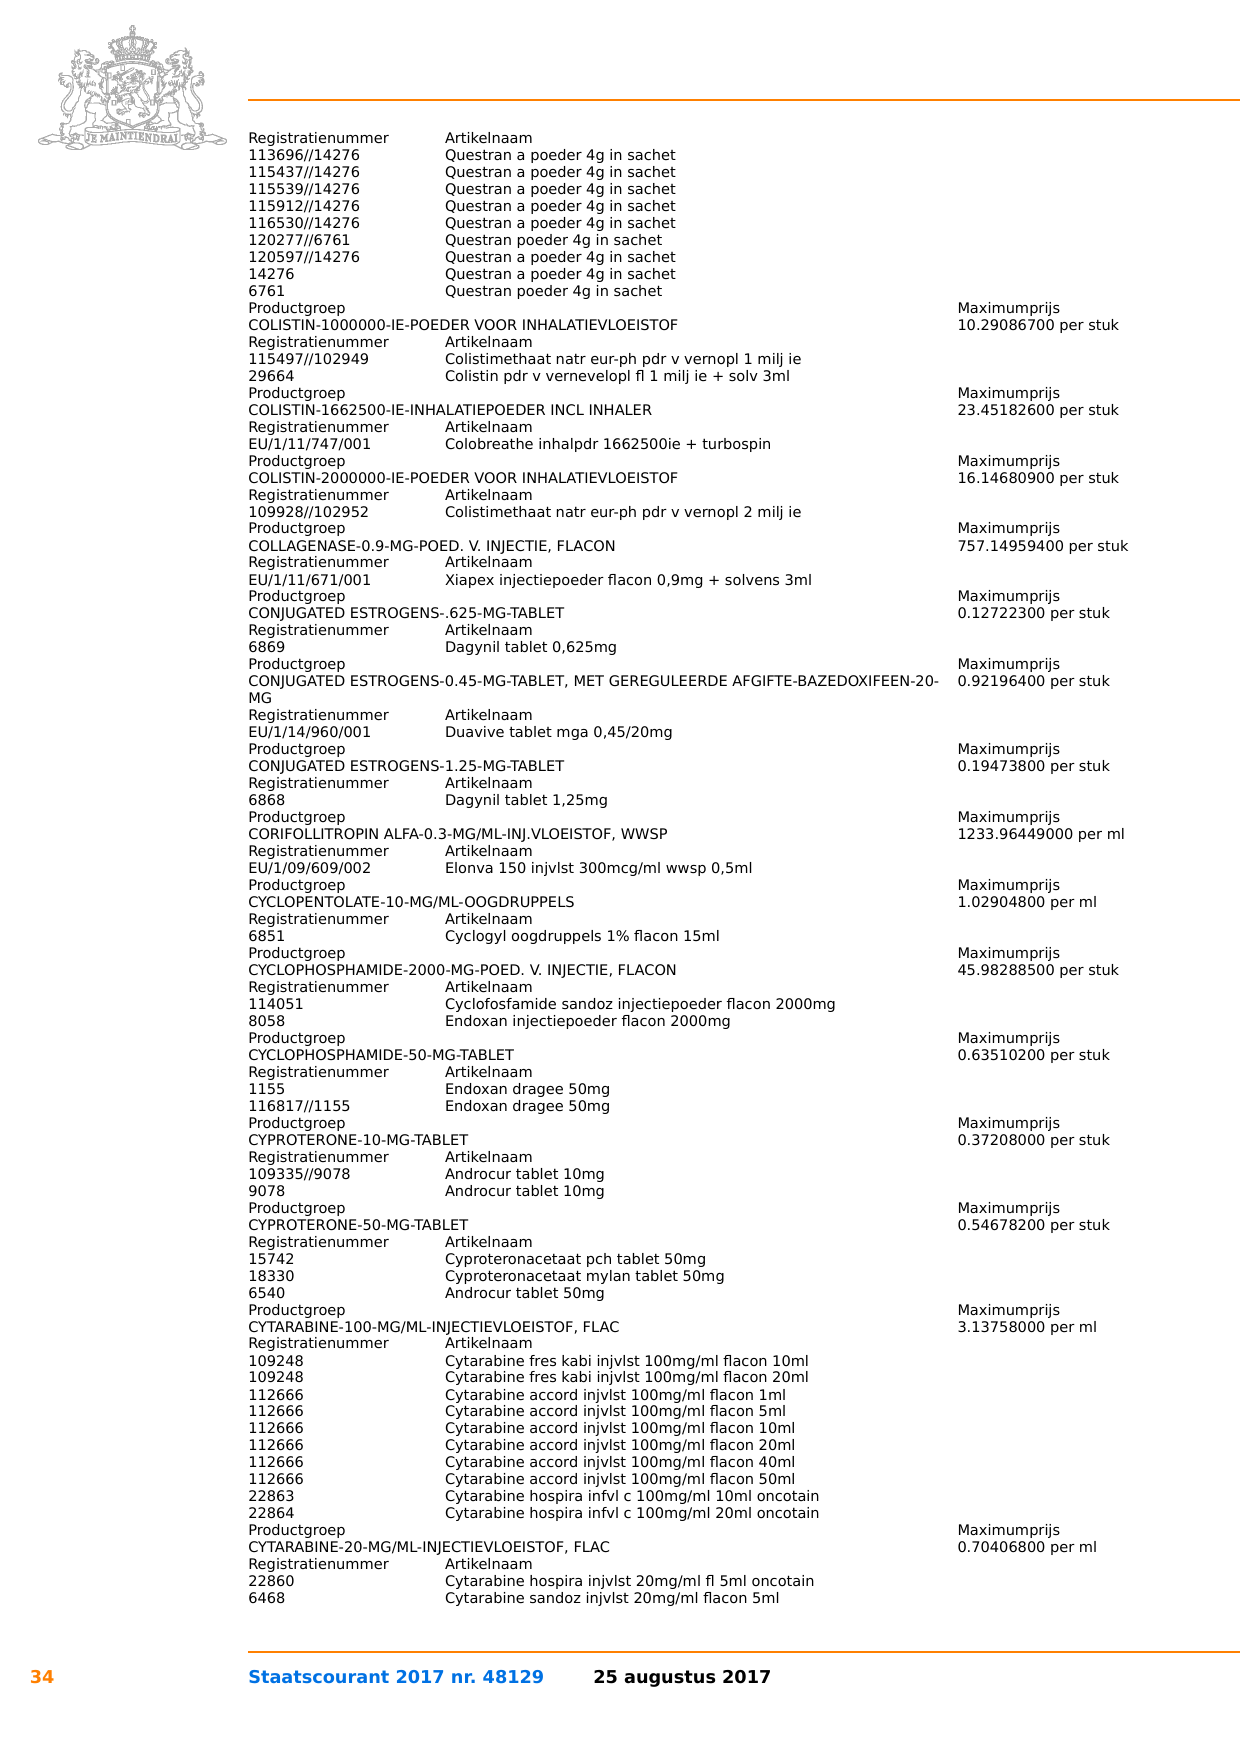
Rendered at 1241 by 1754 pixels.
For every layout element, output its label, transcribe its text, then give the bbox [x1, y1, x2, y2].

table_cell 16.14680900 per stuk [951, 470, 1163, 486]
table_cell Cytarabine accord injvlst 100mg/ml flacon 10ml [439, 1420, 951, 1437]
table_cell Colistimethaat natr eur-ph pdr v vernopl 2 milj ie [439, 504, 951, 520]
table_cell Productgroep [248, 588, 439, 605]
table_cell 45.98288500 per stuk [951, 962, 1163, 979]
table_cell 6761 [248, 283, 439, 300]
table_cell Maximumprijs [951, 1200, 1163, 1217]
table_cell Cytarabine fres kabi injvlst 100mg/ml flacon 20ml [439, 1369, 951, 1386]
table_cell 29664 [248, 368, 439, 384]
table_cell Questran a poeder 4g in sachet [439, 249, 951, 266]
table_cell Productgroep [248, 741, 439, 758]
table_cell Questran a poeder 4g in sachet [439, 198, 951, 215]
table_cell [439, 453, 951, 469]
table_cell Elonva 150 injvlst 300mcg/ml wwsp 0,5ml [439, 860, 951, 877]
table_cell [951, 1454, 1163, 1471]
table_cell Artikelnaam [439, 1064, 951, 1081]
table_cell Artikelnaam [439, 775, 951, 792]
table_cell Cytarabine hospira injvlst 20mg/ml fl 5ml oncotain [439, 1573, 951, 1590]
table_cell Productgroep [248, 520, 439, 537]
table_cell Maximumprijs [951, 300, 1163, 317]
table_cell Productgroep [248, 809, 439, 826]
table_cell [951, 622, 1163, 639]
table_cell [951, 1013, 1163, 1030]
table_cell 22860 [248, 1573, 439, 1590]
table_cell Maximumprijs [951, 877, 1163, 894]
table_cell [951, 368, 1163, 384]
table_cell Xiapex injectiepoeder flacon 0,9mg + solvens 3ml [439, 571, 951, 588]
table_cell Cytarabine accord injvlst 100mg/ml flacon 5ml [439, 1403, 951, 1420]
table_cell 23.45182600 per stuk [951, 402, 1163, 418]
table_cell CYTARABINE-20-MG/ML-INJECTIEVLOEISTOF, FLAC [248, 1539, 951, 1556]
table_cell [951, 130, 1163, 147]
table_cell Productgroep [248, 656, 439, 673]
table_cell Registratienummer [248, 911, 439, 928]
table_cell Cyproteronacetaat pch tablet 50mg [439, 1251, 951, 1267]
table_cell Maximumprijs [951, 945, 1163, 962]
table_cell CONJUGATED ESTROGENS-1.25-MG-TABLET [248, 758, 951, 775]
table_cell [951, 181, 1163, 198]
table_cell Colistin pdr v vernevelopl fl 1 milj ie + solv 3ml [439, 368, 951, 384]
table_cell 1.02904800 per ml [951, 894, 1163, 911]
table_cell Registratienummer [248, 486, 439, 503]
table_cell Artikelnaam [439, 130, 951, 147]
table_cell 0.70406800 per ml [951, 1539, 1163, 1556]
table_cell [951, 1488, 1163, 1505]
table_cell COLLAGENASE-0.9-MG-POED. V. INJECTIE, FLACON [248, 538, 951, 554]
table_cell Artikelnaam [439, 979, 951, 996]
table_cell 6869 [248, 639, 439, 656]
table_cell Questran poeder 4g in sachet [439, 283, 951, 300]
table_cell [951, 1166, 1163, 1183]
table_cell 112666 [248, 1420, 439, 1437]
table_cell CYPROTERONE-10-MG-TABLET [248, 1132, 951, 1149]
table_cell [951, 1386, 1163, 1403]
table_cell 112666 [248, 1386, 439, 1403]
table_cell [951, 1437, 1163, 1454]
table_cell [951, 911, 1163, 928]
table_cell [951, 198, 1163, 215]
table_cell Productgroep [248, 1030, 439, 1047]
table_cell 8058 [248, 1013, 439, 1030]
table_cell Productgroep [248, 877, 439, 894]
table_cell 112666 [248, 1454, 439, 1471]
table_cell Cytarabine hospira infvl c 100mg/ml 10ml oncotain [439, 1488, 951, 1505]
table_cell Maximumprijs [951, 1522, 1163, 1539]
table_cell [951, 419, 1163, 436]
table_cell [439, 945, 951, 962]
table_cell Cyclogyl oogdruppels 1% flacon 15ml [439, 928, 951, 945]
table_cell 112666 [248, 1437, 439, 1454]
table_cell Androcur tablet 10mg [439, 1166, 951, 1183]
table_cell Registratienummer [248, 622, 439, 639]
table_cell [951, 724, 1163, 741]
table_cell 116817//1155 [248, 1098, 439, 1115]
table_cell 6540 [248, 1285, 439, 1301]
table_cell Maximumprijs [951, 385, 1163, 402]
table_cell [439, 1030, 951, 1047]
table_cell 115539//14276 [248, 181, 439, 198]
table_cell Questran a poeder 4g in sachet [439, 181, 951, 198]
table_cell 114051 [248, 996, 439, 1013]
table_cell COLISTIN-1662500-IE-INHALATIEPOEDER INCL INHALER [248, 402, 951, 418]
table_cell [951, 147, 1163, 164]
table_cell Productgroep [248, 453, 439, 469]
table_cell 113696//14276 [248, 147, 439, 164]
table_cell [951, 928, 1163, 945]
table_cell [951, 639, 1163, 656]
table_cell 116530//14276 [248, 215, 439, 232]
table_cell [439, 1522, 951, 1539]
table_cell Artikelnaam [439, 1149, 951, 1166]
table_cell Questran a poeder 4g in sachet [439, 266, 951, 283]
table_cell 112666 [248, 1471, 439, 1488]
table_cell Questran a poeder 4g in sachet [439, 215, 951, 232]
table_cell Artikelnaam [439, 843, 951, 860]
table_cell [951, 436, 1163, 452]
table_cell [951, 571, 1163, 588]
table_cell [951, 486, 1163, 503]
table_cell 109248 [248, 1369, 439, 1386]
table_cell 115497//102949 [248, 351, 439, 368]
table_cell [951, 843, 1163, 860]
table_cell COLISTIN-1000000-IE-POEDER VOOR INHALATIEVLOEISTOF [248, 317, 951, 334]
table_cell 6468 [248, 1590, 439, 1607]
table_cell Registratienummer [248, 1335, 439, 1352]
table_cell Registratienummer [248, 775, 439, 792]
table_cell [439, 520, 951, 537]
table_cell CYCLOPENTOLATE-10-MG/ML-OOGDRUPPELS [248, 894, 951, 911]
table_cell 6868 [248, 792, 439, 809]
table_cell [439, 741, 951, 758]
table_cell [439, 1200, 951, 1217]
table_cell Endoxan dragee 50mg [439, 1098, 951, 1115]
table_cell Cytarabine accord injvlst 100mg/ml flacon 1ml [439, 1386, 951, 1403]
table_cell Cytarabine fres kabi injvlst 100mg/ml flacon 10ml [439, 1353, 951, 1369]
table_cell Maximumprijs [951, 741, 1163, 758]
table_cell [951, 1590, 1163, 1607]
table_cell Androcur tablet 50mg [439, 1285, 951, 1301]
table_cell Cytarabine accord injvlst 100mg/ml flacon 50ml [439, 1471, 951, 1488]
table_cell [951, 707, 1163, 724]
table_cell Maximumprijs [951, 588, 1163, 605]
table_cell Endoxan injectiepoeder flacon 2000mg [439, 1013, 951, 1030]
table_cell Productgroep [248, 1115, 439, 1132]
table_cell CONJUGATED ESTROGENS-.625-MG-TABLET [248, 605, 951, 622]
table_cell CYCLOPHOSPHAMIDE-50-MG-TABLET [248, 1047, 951, 1064]
table_cell 109335//9078 [248, 1166, 439, 1183]
table_cell Registratienummer [248, 707, 439, 724]
table_cell [439, 588, 951, 605]
table_cell Questran poeder 4g in sachet [439, 232, 951, 249]
table_cell [951, 215, 1163, 232]
table_cell 120277//6761 [248, 232, 439, 249]
table_cell [951, 504, 1163, 520]
table_cell 120597//14276 [248, 249, 439, 266]
table_cell 18330 [248, 1268, 439, 1284]
table_cell Colobreathe inhalpdr 1662500ie + turbospin [439, 436, 951, 452]
table_cell [951, 1149, 1163, 1166]
table_cell Registratienummer [248, 1149, 439, 1166]
table_cell Maximumprijs [951, 453, 1163, 469]
table_cell [951, 1285, 1163, 1301]
table_cell [951, 249, 1163, 266]
table_cell Registratienummer [248, 554, 439, 571]
table_cell [951, 164, 1163, 181]
table_cell Registratienummer [248, 979, 439, 996]
table_cell Cytarabine hospira infvl c 100mg/ml 20ml oncotain [439, 1505, 951, 1522]
table_cell [439, 1301, 951, 1318]
table_cell [951, 1098, 1163, 1115]
table_cell CONJUGATED ESTROGENS-0.45-MG-TABLET, MET GEREGULEERDE AFGIFTE-BAZEDOXIFEEN-20-MG [248, 673, 951, 707]
table_cell COLISTIN-2000000-IE-POEDER VOOR INHALATIEVLOEISTOF [248, 470, 951, 486]
table_cell [439, 300, 951, 317]
table_cell 112666 [248, 1403, 439, 1420]
table_cell EU/1/14/960/001 [248, 724, 439, 741]
table_cell Artikelnaam [439, 334, 951, 351]
table_cell [951, 351, 1163, 368]
table_cell Productgroep [248, 385, 439, 402]
table_cell Artikelnaam [439, 911, 951, 928]
table_cell 0.63510200 per stuk [951, 1047, 1163, 1064]
table_cell Dagynil tablet 1,25mg [439, 792, 951, 809]
table_cell [951, 554, 1163, 571]
table_cell [951, 1064, 1163, 1081]
table_cell [951, 334, 1163, 351]
table_cell [951, 1556, 1163, 1573]
table_cell CYPROTERONE-50-MG-TABLET [248, 1217, 951, 1233]
table_cell 1233.96449000 per ml [951, 826, 1163, 843]
table_cell [439, 656, 951, 673]
table_cell [951, 996, 1163, 1013]
table_cell Maximumprijs [951, 1115, 1163, 1132]
table_cell 14276 [248, 266, 439, 283]
table_cell Maximumprijs [951, 1030, 1163, 1047]
table_cell Productgroep [248, 945, 439, 962]
table_cell [951, 283, 1163, 300]
table_cell Artikelnaam [439, 554, 951, 571]
table_cell Productgroep [248, 1301, 439, 1318]
table_cell [951, 1420, 1163, 1437]
table_cell Productgroep [248, 300, 439, 317]
table_cell [951, 1335, 1163, 1352]
table_cell 6851 [248, 928, 439, 945]
table_cell 0.37208000 per stuk [951, 1132, 1163, 1149]
table_cell 15742 [248, 1251, 439, 1267]
table_cell 0.19473800 per stuk [951, 758, 1163, 775]
table_cell [951, 1505, 1163, 1522]
table_cell [439, 1115, 951, 1132]
table_cell 0.54678200 per stuk [951, 1217, 1163, 1233]
table_cell Registratienummer [248, 1234, 439, 1251]
table_cell Productgroep [248, 1200, 439, 1217]
table_cell Maximumprijs [951, 656, 1163, 673]
table_cell [951, 792, 1163, 809]
table_cell 22864 [248, 1505, 439, 1522]
table_cell 9078 [248, 1183, 439, 1199]
table_cell Artikelnaam [439, 1234, 951, 1251]
table_cell Artikelnaam [439, 419, 951, 436]
picture [38, 25, 227, 150]
table_cell 3.13758000 per ml [951, 1319, 1163, 1335]
table_cell Registratienummer [248, 334, 439, 351]
table_cell Artikelnaam [439, 486, 951, 503]
table_cell Maximumprijs [951, 809, 1163, 826]
table_cell Registratienummer [248, 843, 439, 860]
table_cell Cytarabine sandoz injvlst 20mg/ml flacon 5ml [439, 1590, 951, 1607]
table_cell 109248 [248, 1353, 439, 1369]
table_cell 22863 [248, 1488, 439, 1505]
table_cell Artikelnaam [439, 1335, 951, 1352]
table_cell Questran a poeder 4g in sachet [439, 147, 951, 164]
table_cell [951, 1353, 1163, 1369]
table_cell EU/1/11/671/001 [248, 571, 439, 588]
table_cell 757.14959400 per stuk [951, 538, 1163, 554]
table_cell Duavive tablet mga 0,45/20mg [439, 724, 951, 741]
table_cell Registratienummer [248, 419, 439, 436]
table_cell [951, 1471, 1163, 1488]
table_cell Productgroep [248, 1522, 439, 1539]
table_cell CYTARABINE-100-MG/ML-INJECTIEVLOEISTOF, FLAC [248, 1319, 951, 1335]
table_cell Artikelnaam [439, 1556, 951, 1573]
table_cell Registratienummer [248, 1556, 439, 1573]
table_cell Cyproteronacetaat mylan tablet 50mg [439, 1268, 951, 1284]
table_cell Colistimethaat natr eur-ph pdr v vernopl 1 milj ie [439, 351, 951, 368]
table_cell [951, 775, 1163, 792]
table_cell [951, 1081, 1163, 1098]
table_cell [951, 232, 1163, 249]
table_cell Maximumprijs [951, 520, 1163, 537]
table_cell Artikelnaam [439, 622, 951, 639]
table_cell [951, 266, 1163, 283]
table_cell Registratienummer [248, 1064, 439, 1081]
table_cell [951, 1234, 1163, 1251]
table_cell [439, 385, 951, 402]
table_cell 109928//102952 [248, 504, 439, 520]
table_cell [951, 1369, 1163, 1386]
table_cell Registratienummer [248, 130, 439, 147]
table_cell [951, 1573, 1163, 1590]
table_cell Questran a poeder 4g in sachet [439, 164, 951, 181]
table_cell 115437//14276 [248, 164, 439, 181]
table_cell [951, 860, 1163, 877]
table_cell [439, 877, 951, 894]
table_cell [951, 1403, 1163, 1420]
table_cell Maximumprijs [951, 1301, 1163, 1318]
table_cell Endoxan dragee 50mg [439, 1081, 951, 1098]
table_cell [951, 1251, 1163, 1267]
table_cell 10.29086700 per stuk [951, 317, 1163, 334]
table_cell Cytarabine accord injvlst 100mg/ml flacon 20ml [439, 1437, 951, 1454]
table_cell Artikelnaam [439, 707, 951, 724]
table_cell [951, 979, 1163, 996]
table_cell Cyclofosfamide sandoz injectiepoeder flacon 2000mg [439, 996, 951, 1013]
table_cell 1155 [248, 1081, 439, 1098]
table_cell CORIFOLLITROPIN ALFA-0.3-MG/ML-INJ.VLOEISTOF, WWSP [248, 826, 951, 843]
table_cell EU/1/09/609/002 [248, 860, 439, 877]
table_cell [439, 809, 951, 826]
table_cell 0.92196400 per stuk [951, 673, 1163, 707]
table_cell 115912//14276 [248, 198, 439, 215]
table_cell EU/1/11/747/001 [248, 436, 439, 452]
table_cell 0.12722300 per stuk [951, 605, 1163, 622]
table_cell Dagynil tablet 0,625mg [439, 639, 951, 656]
table_cell [951, 1183, 1163, 1199]
table_cell Androcur tablet 10mg [439, 1183, 951, 1199]
table_cell Cytarabine accord injvlst 100mg/ml flacon 40ml [439, 1454, 951, 1471]
table_cell CYCLOPHOSPHAMIDE-2000-MG-POED. V. INJECTIE, FLACON [248, 962, 951, 979]
table_cell [951, 1268, 1163, 1284]
